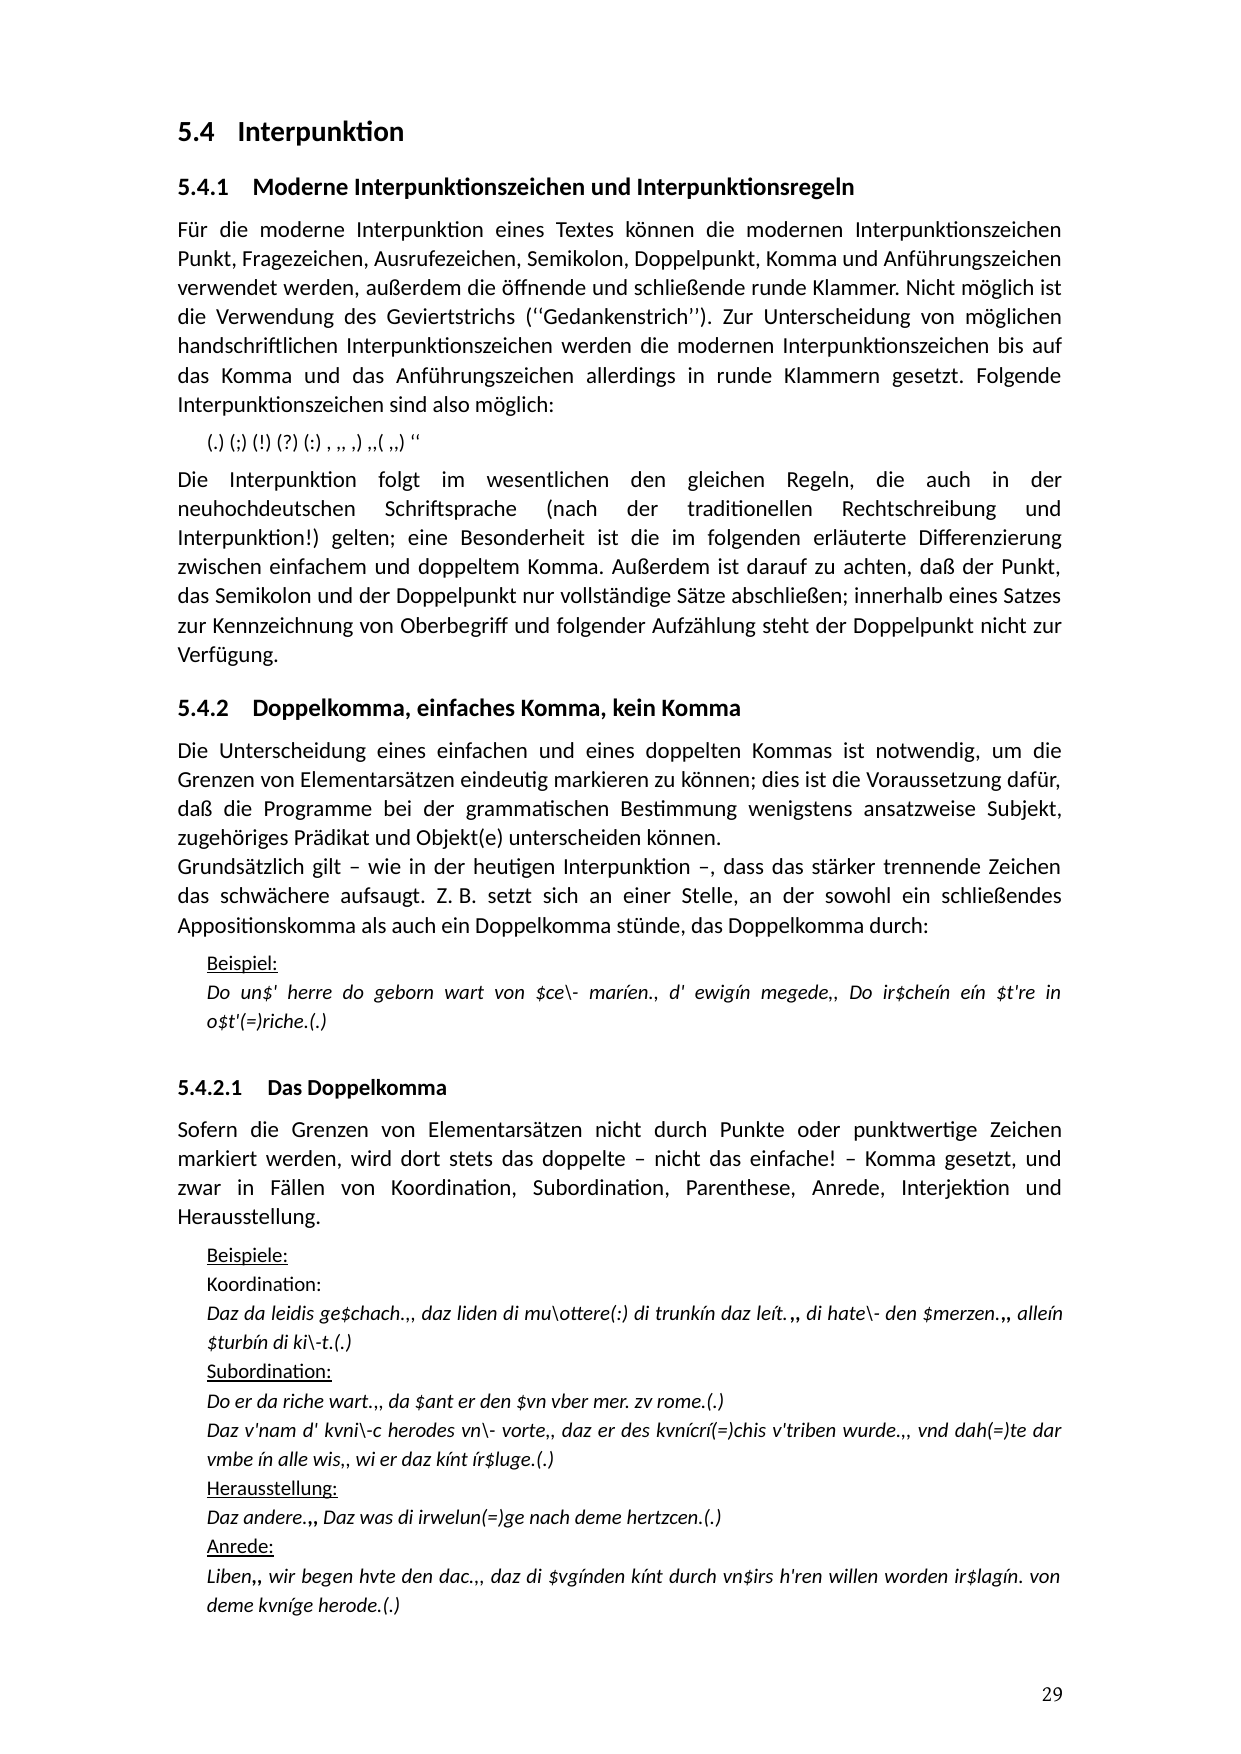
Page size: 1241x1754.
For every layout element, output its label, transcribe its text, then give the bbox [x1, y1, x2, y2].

subtitle Beispiel: [207, 947, 1063, 976]
text Koordination: [207, 1268, 1063, 1297]
subtitle Das Doppelkomma [177, 1072, 1063, 1101]
text Für die moderne Interpunktion eines Textes können die modernen Interpunktionszeichen Punkt, Fragezeichen, Ausrufezeichen, Semikolon, Doppelpunkt, Komma und Anführungszeichen verwendet werden, außerdem die öffnende und schließende runde Klammer. Nicht möglich ist die Verwendung des Geviertstrichs (‘‘Gedankenstrich’’). Zur Unterscheidung von möglichen handschriftlichen Interpunktionszeichen werden die modernen Interpunktionszeichen bis auf das Komma und das Anführungszeichen allerdings in runde Klammern gesetzt. Folgende Interpunktionszeichen sind also möglich: [177, 214, 1063, 418]
subtitle Anrede: [207, 1531, 1063, 1560]
text Daz da leidis ge$chach.,, daz liden di mu\ottere(:) di trunkín daz leít.,, di hate\- den $merzen.,, alleín $turbín di ki\-t.(.) [207, 1297, 1063, 1356]
subtitle Interpunktion [177, 118, 1063, 147]
text (.) (;) (!) (?) (:) , ,, ,) ,,( ,,) ‘‘ [207, 426, 1063, 456]
subtitle Herausstellung: [207, 1472, 1063, 1501]
text Do er da riche wart.,, da $ant er den $vn vber mer. zv rome.(.) [207, 1385, 1063, 1414]
text Grundsätzlich gilt – wie in der heutigen Interpunktion –, dass das stärker trennende Zeichen das schwächere aufsaugt. Z. B. setzt sich an einer Stelle, an der sowohl ein schließendes Appositionskomma als auch ein Doppelkomma stünde, das Doppelkomma durch: [177, 851, 1063, 939]
text Die Unterscheidung eines einfachen und eines doppelten Kommas ist notwendig, um die Grenzen von Elementarsätzen eindeutig markieren zu können; dies ist die Voraussetzung dafür, daß die Programme bei der grammatischen Bestimmung wenigstens ansatzweise Subjekt, zugehöriges Prädikat und Objekt(e) unterscheiden können. [177, 735, 1063, 851]
text Die Interpunktion folgt im wesentlichen den gleichen Regeln, die auch in der neuhochdeutschen Schriftsprache (nach der traditionellen Rechtschreibung und Interpunktion!) gelten; eine Besonderheit ist die im folgenden erläuterte Differenzierung zwischen einfachem und doppeltem Komma. Außerdem ist darauf zu achten, daß der Punkt, das Semikolon und der Doppelpunkt nur vollständige Sätze abschließen; innerhalb eines Satzes zur Kennzeichnung von Oberbe­griff und folgender Aufzählung steht der Doppelpunkt nicht zur Verfügung. [177, 464, 1063, 668]
subtitle Doppelkomma, einfaches Komma, kein Komma [177, 693, 1063, 722]
text Sofern die Grenzen von Elementarsätzen nicht durch Punkte oder punktwertige Zeichen markiert werden, wird dort stets das doppelte – nicht das einfache! – Komma gesetzt, und zwar in Fällen von Koordination, Subordination, Parenthese, Anrede, Interjektion und Herausstellung. [177, 1114, 1063, 1231]
subtitle Beispiele: [207, 1239, 1063, 1268]
text Do un$' herre do geborn wart von $ce\- maríen., d' ewigín megede,, Do ir$cheín eín $t're in o$t'(=)riche.(.) [207, 976, 1063, 1035]
subtitle Moderne Interpunktionszeichen und Interpunktionsregeln [177, 172, 1063, 201]
text Daz v'nam d' kvni\-c herodes vn\- vorte,, daz er des kvnícrí(=)chis v'triben wurde.,, vnd dah(=)te dar vmbe ín alle wis,, wi er daz kínt ír$luge.(.) [207, 1414, 1063, 1472]
text Liben,, wir begen hvte den dac.,, daz di $vgínden kínt durch vn$irs h'ren willen worden ir$lagín. von deme kvníge herode.(.) [207, 1560, 1063, 1618]
text Daz andere.,, Daz was di irwelun(=)ge nach deme hertzcen.(.) [207, 1501, 1063, 1531]
subtitle Subordination: [207, 1356, 1063, 1385]
